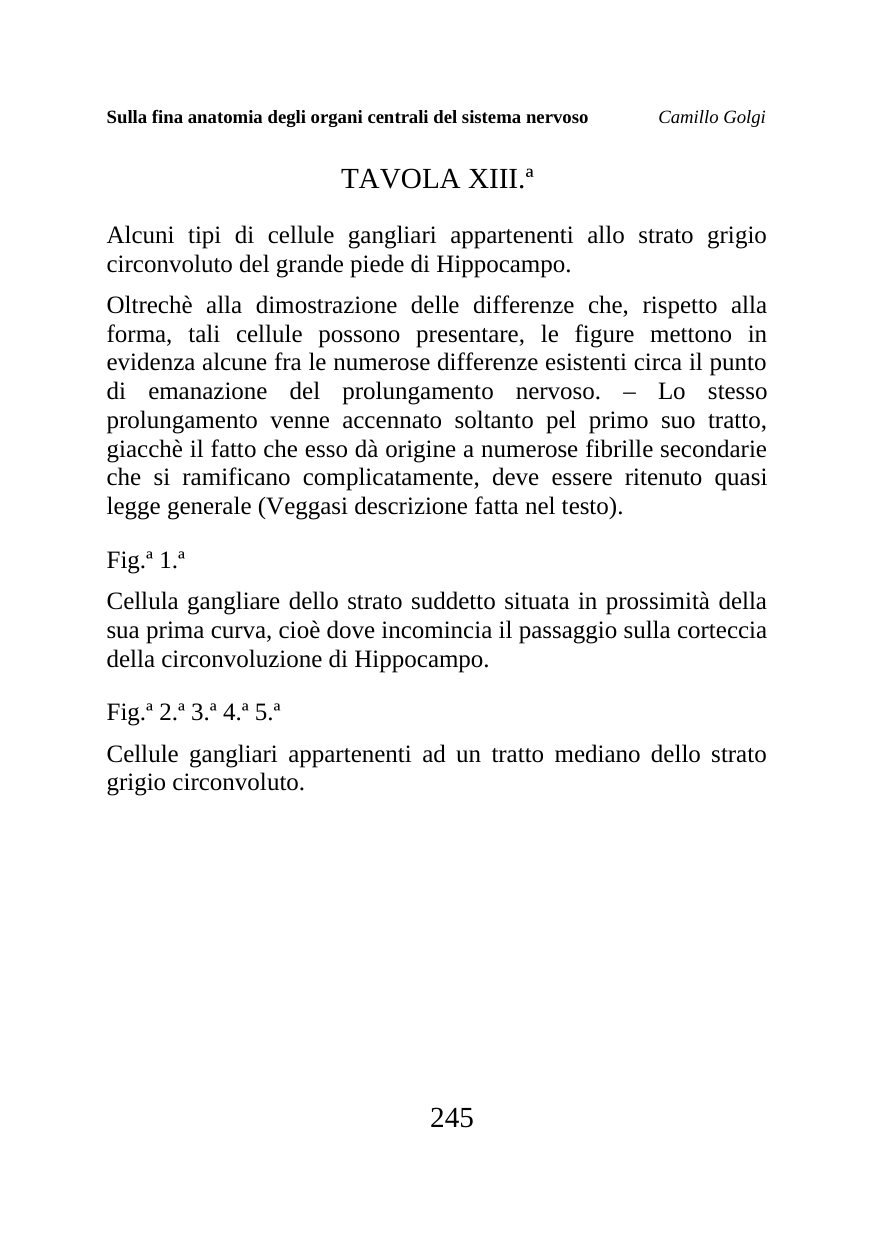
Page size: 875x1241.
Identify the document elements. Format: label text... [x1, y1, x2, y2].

text Fig.ª 1.ª [106, 545, 768, 574]
text Oltrechè alla dimostrazione delle differenze che, rispetto alla forma, tali cellule possono presentare, le figure mettono in evidenza alcune fra le numerose differenze esistenti circa il punto di emanazione del prolungamento nervoso. – Lo stesso prolungamento venne accennato soltanto pel primo suo tratto, giacchè il fatto che esso dà origine a numerose fibrille secondarie che si ramificano complicatamente, deve essere ritenuto quasi legge generale (Veggasi descrizione fatta nel testo). [106, 290, 768, 520]
text TAVOLA XIII.ª [106, 161, 768, 195]
text Alcuni tipi di cellule gangliari appartenenti allo strato grigio circonvoluto del grande piede di Hippocampo. [106, 220, 768, 277]
text Cellula gangliare dello strato suddetto situata in prossimità della sua prima curva, cioè dove incomincia il passaggio sulla corteccia della circonvoluzione di Hippocampo. [106, 586, 768, 672]
text Cellule gangliari appartenenti ad un tratto mediano dello strato grigio circonvoluto. [106, 739, 768, 796]
text Fig.ª 2.ª 3.ª 4.ª 5.ª [106, 697, 768, 726]
